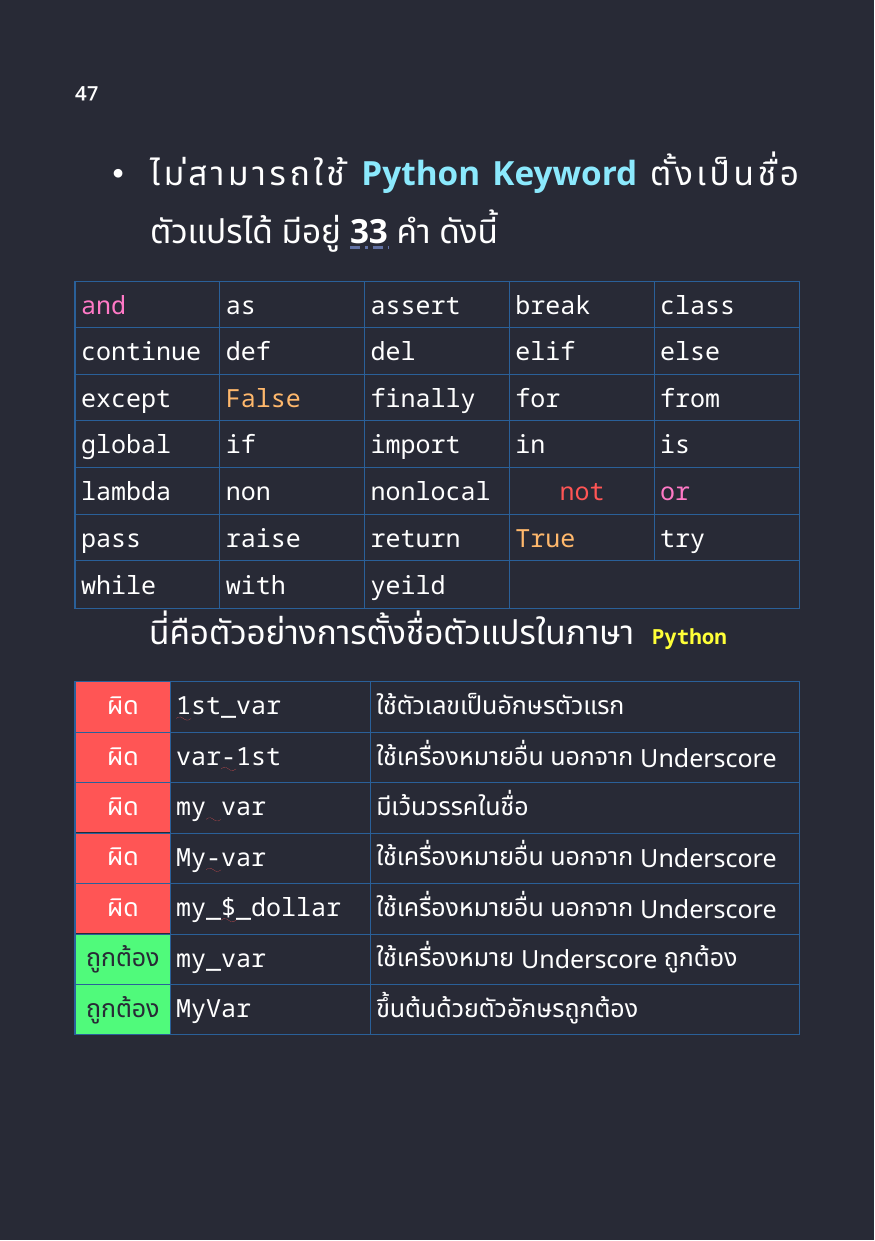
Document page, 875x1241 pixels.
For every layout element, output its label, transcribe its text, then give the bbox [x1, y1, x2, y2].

table_cell True [510, 515, 654, 560]
table_cell global [76, 421, 219, 467]
table_cell elif [510, 328, 654, 374]
table_cell ถูกต้อง [76, 985, 170, 1034]
table_cell import [365, 421, 509, 467]
table_header assert [365, 282, 509, 327]
table_cell pass [76, 515, 219, 560]
table_cell def [220, 328, 364, 374]
table_cell del [365, 328, 509, 374]
text นี่คือตัวอย่างการตั้งชื่อตัวแปรในภาษา Python [75, 609, 799, 659]
table_header class [655, 282, 799, 327]
table_cell my var [171, 783, 370, 832]
list ไม่สามารถใช้ Python Keyword ตั้งเป็นชื่อตัวแปรได้ มีอยู่ 33 คำ ดังนี้ [112, 150, 799, 259]
table_cell ขึ้นต้นด้วยตัวอักษรถูกต้อง [371, 985, 799, 1034]
table_cell try [655, 515, 799, 560]
table_cell ใช้เครื่องหมาย Underscore ถูกต้อง [371, 935, 799, 984]
table_cell ผิด [76, 733, 170, 782]
table_cell my_var [171, 935, 370, 984]
table_cell ใช้เครื่องหมายอื่น นอกจาก Underscore [371, 733, 799, 782]
table_cell my_$_dollar [171, 884, 370, 933]
table_cell from [655, 375, 799, 420]
table_cell not [510, 468, 654, 513]
table_cell in [510, 421, 654, 467]
table_cell return [365, 515, 509, 560]
table_header ใช้ตัวเลขเป็นอักษรตัวแรก [371, 682, 799, 732]
table_cell My-var [171, 834, 370, 883]
table_cell False [220, 375, 364, 420]
table_cell ผิด [76, 884, 170, 933]
table_cell ใช้เครื่องหมายอื่น นอกจาก Underscore [371, 834, 799, 883]
table_cell var-1st [171, 733, 370, 782]
table_cell lambda [76, 468, 219, 513]
table_cell raise [220, 515, 364, 560]
table_header break [510, 282, 654, 327]
table_cell except [76, 375, 219, 420]
table_cell MyVar [171, 985, 370, 1034]
table_cell continue [76, 328, 219, 374]
table_cell for [510, 375, 654, 420]
table_cell finally [365, 375, 509, 420]
table_cell non [220, 468, 364, 513]
table_cell or [655, 468, 799, 513]
table_cell if [220, 421, 364, 467]
table_cell yeild [365, 561, 509, 607]
table_cell ถูกต้อง [76, 935, 170, 984]
table_cell มีเว้นวรรคในชื่อ [371, 783, 799, 832]
table_cell is [655, 421, 799, 467]
table_cell nonlocal [365, 468, 509, 513]
table_header as [220, 282, 364, 327]
table_header ผิด [76, 682, 170, 732]
table_cell ผิด [76, 834, 170, 883]
table_header and [76, 282, 219, 327]
table_cell while [76, 561, 219, 607]
table_cell else [655, 328, 799, 374]
table_cell with [220, 561, 364, 607]
table_cell ใช้เครื่องหมายอื่น นอกจาก Underscore [371, 884, 799, 933]
table_header 1st_var [171, 682, 370, 732]
table_cell [510, 561, 799, 607]
table_cell ผิด [76, 783, 170, 832]
